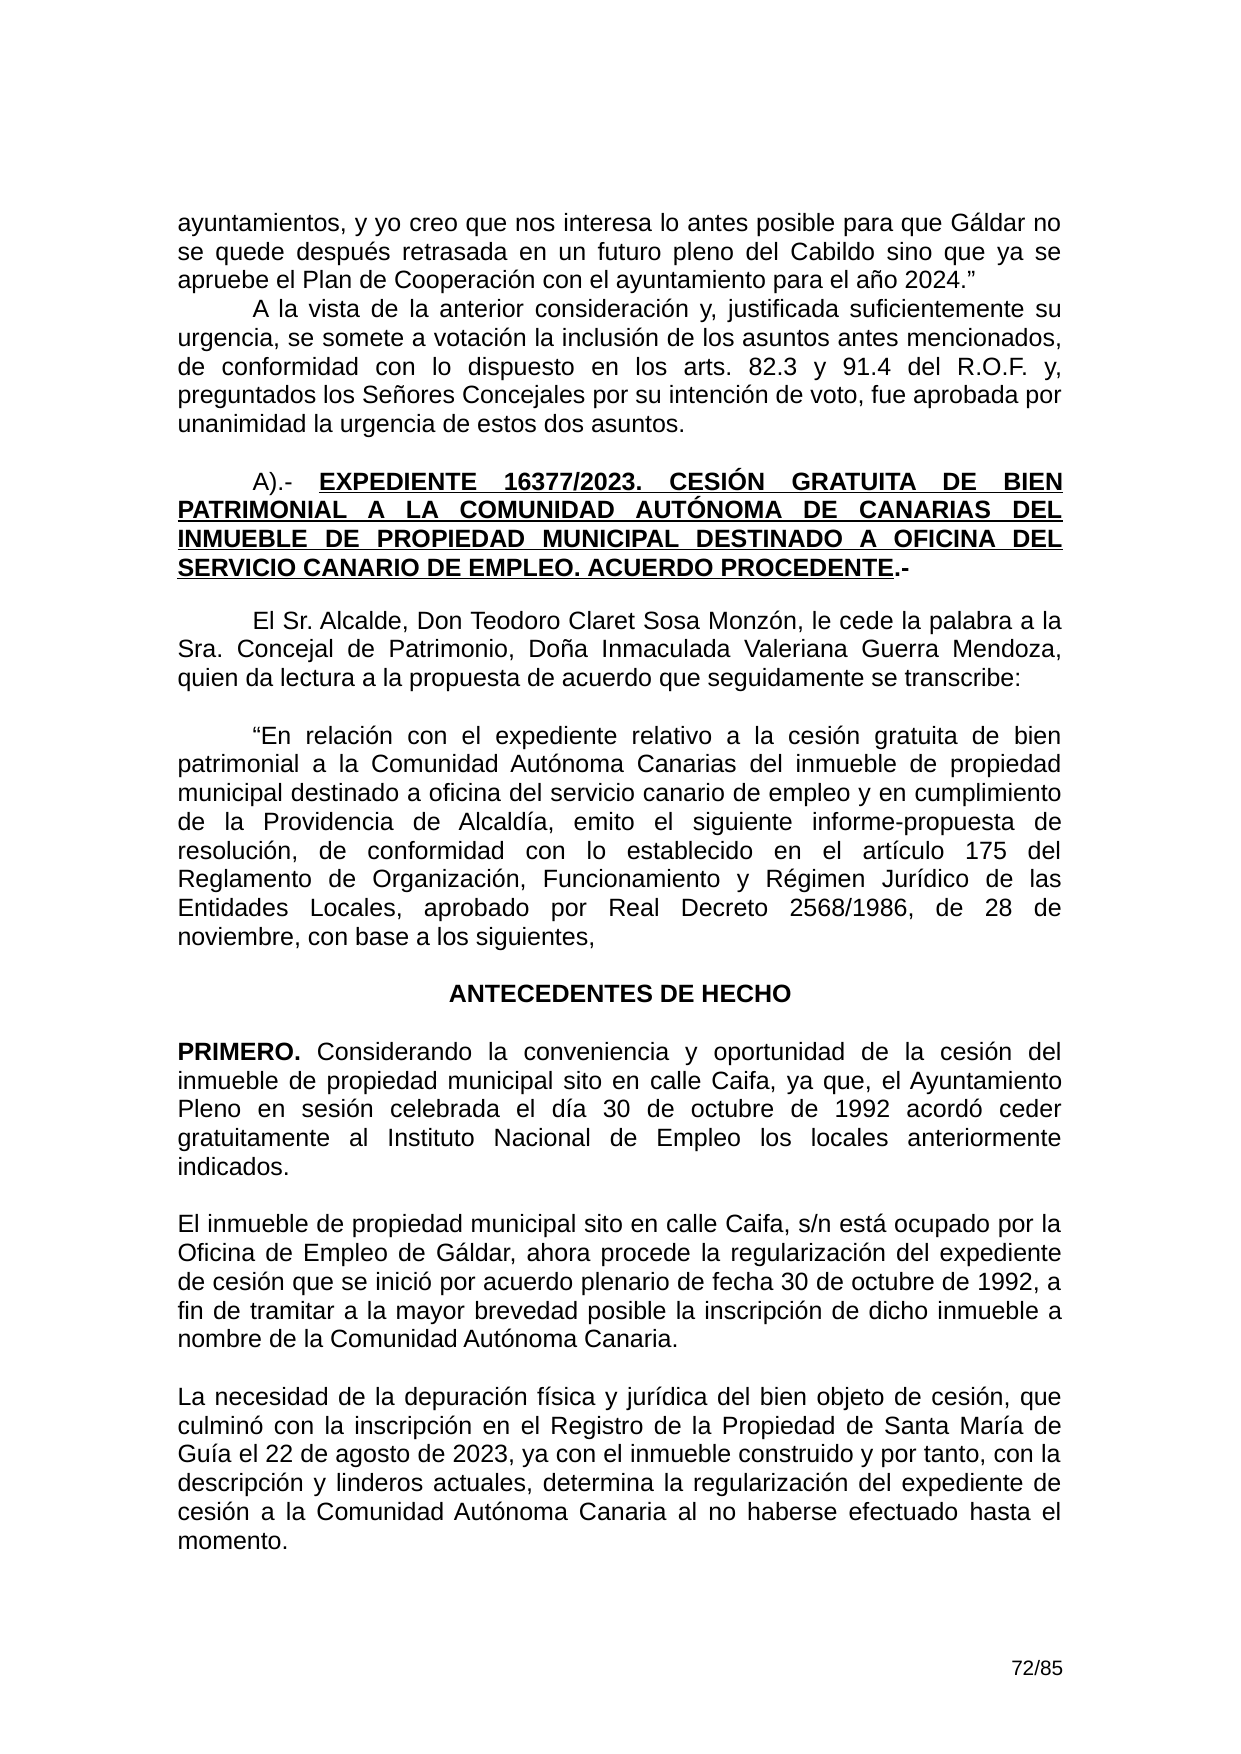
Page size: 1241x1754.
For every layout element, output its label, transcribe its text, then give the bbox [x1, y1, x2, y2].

text SERVICIO CANARIO DE EMPLEO. ACUERDO PROCEDENTE.- [177, 550, 1063, 582]
text El inmueble de propiedad municipal sito en calle Caifa, s/n está ocupado por la Oficina de Empleo de Gáldar, ahora procede la regularización del expediente de cesión que se inició por acuerdo plenario de fecha 30 de octubre de 1992, a fin de tramitar a la mayor brevedad posible la inscripción de dicho inmueble a nombre de la Comunidad Autónoma Canaria. [177, 1209, 1063, 1353]
text El Sr. Alcalde, Don Teodoro Claret Sosa Monzón, le cede la palabra a la Sra. Concejal de Patrimonio, Doña Inmaculada Valeriana Guerra Mendoza, quien da lectura a la propuesta de acuerdo que seguidamente se transcribe: [177, 606, 1063, 692]
text ANTECEDENTES DE HECHO [177, 979, 1063, 1008]
text La necesidad de la depuración física y jurídica del bien objeto de cesión, que culminó con la inscripción en el Registro de la Propiedad de Santa María de Guía el 22 de agosto de 2023, ya con el inmueble construido y por tanto, con la descripción y linderos actuales, determina la regularización del expediente de cesión a la Comunidad Autónoma Canaria al no haberse efectuado hasta el momento. [177, 1382, 1063, 1554]
text “En relación con el expediente relativo a la cesión gratuita de bien patrimonial a la Comunidad Autónoma Canarias del inmueble de propiedad municipal destinado a oficina del servicio canario de empleo y en cumplimiento de la Providencia de Alcaldía, emito el siguiente informe-propuesta de resolución, de conformidad con lo establecido en el artículo 175 del Reglamento de Organización, Funcionamiento y Régimen Jurídico de las Entidades Locales, aprobado por Real Decreto 2568/1986, de 28 de noviembre, con base a los siguientes, [177, 721, 1063, 951]
text PRIMERO. Considerando la conveniencia y oportunidad de la cesión del inmueble de propiedad municipal sito en calle Caifa, ya que, el Ayuntamiento Pleno en sesión celebrada el día 30 de octubre de 1992 acordó ceder gratuitamente al Instituto Nacional de Empleo los locales anteriormente indicados. [177, 1037, 1063, 1181]
text INMUEBLE DE PROPIEDAD MUNICIPAL DESTINADO A OFICINA DEL [177, 521, 1063, 549]
text ayuntamientos, y yo creo que nos interesa lo antes posible para que Gáldar no se quede después retrasada en un futuro pleno del Cabildo sino que ya se apruebe el Plan de Cooperación con el ayuntamiento para el año 2024.” [177, 208, 1063, 294]
text A la vista de la anterior consideración y, justificada suficientemente su urgencia, se somete a votación la inclusión de los asuntos antes mencionados, de conformidad con lo dispuesto en los arts. 82.3 y 91.4 del R.O.F. y, preguntados los Señores Concejales por su intención de voto, fue aprobada por unanimidad la urgencia de estos dos asuntos. [177, 294, 1063, 438]
text A).- EXPEDIENTE 16377/2023. CESIÓN GRATUITA DE BIEN PATRIMONIAL A LA COMUNIDAD AUTÓNOMA DE CANARIAS DEL [177, 467, 1063, 520]
